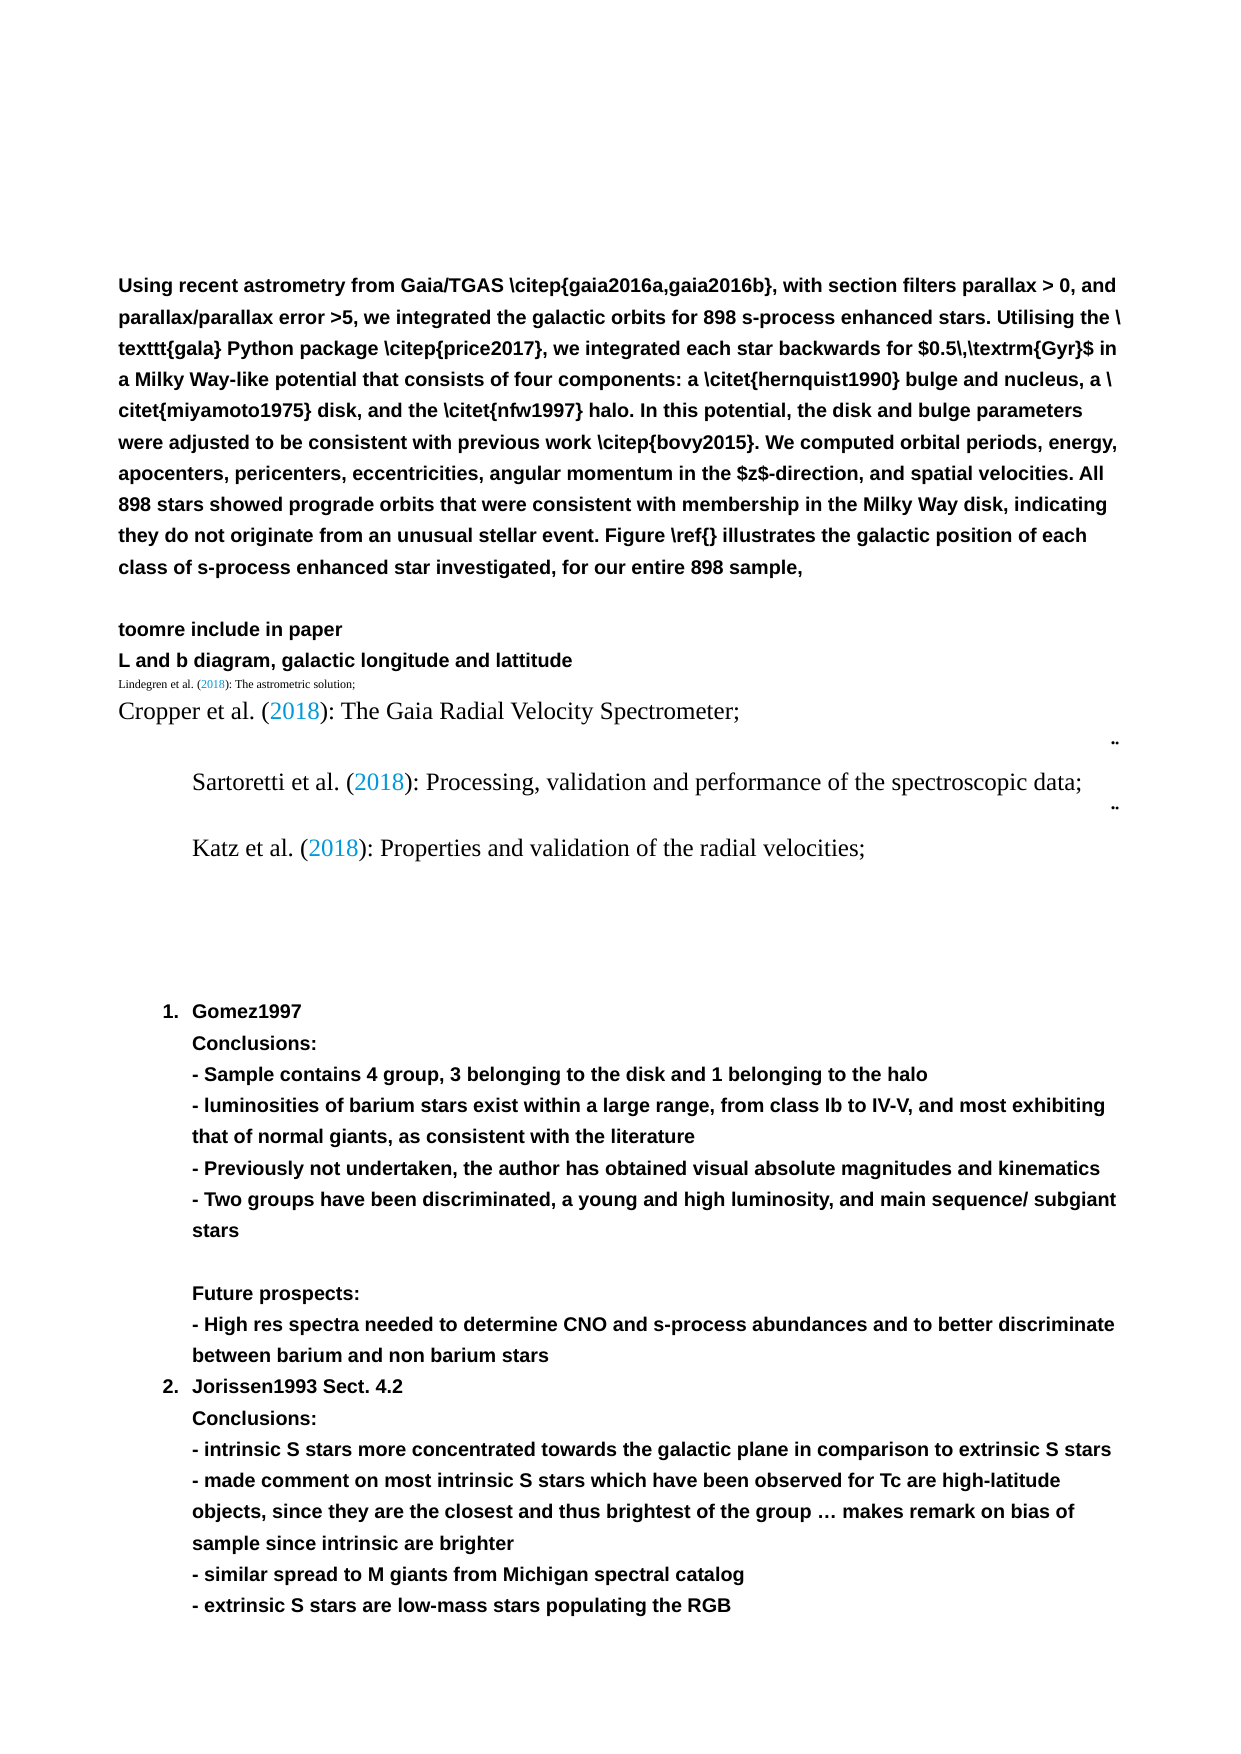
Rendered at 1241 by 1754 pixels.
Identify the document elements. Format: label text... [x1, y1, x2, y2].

list • [118, 736, 1122, 750]
text Cropper et al. (2018): The Gaia Radial Velocity Spectrometer; [118, 696, 1122, 725]
list Sartoretti et al. (2018): Processing, validation and performance of the spectroscopic data; [118, 767, 1122, 796]
list • [118, 801, 1122, 815]
text toomre include in paper L and b diagram, galactic longitude and lattitude Lindegren et al. (2018): The astrometric solution; [118, 618, 1122, 691]
list Gomez1997 Conclusions: - Sample contains 4 group, 3 belonging to the disk and 1 belonging to the halo - luminosities of barium stars exist within a large range, from class Ib to IV-V, and most exhibiting that of normal giants, as consistent with the literature - Previously not undertaken, the author has obtained visual absolute magnitudes and kinematics - Two groups have been discriminated, a young and high luminosity, and main sequence/ subgiant stars Future prospects: - High res spectra needed to determine CNO and s-process abundances and to better discriminate between barium and non barium stars [162, 1000, 1122, 1367]
list Jorissen1993 Sect. 4.2 Conclusions: - intrinsic S stars more concentrated towards the galactic plane in comparison to extrinsic S stars - made comment on most intrinsic S stars which have been observed for Tc are high-latitude objects, since they are the closest and thus brightest of the group … makes remark on bias of sample since intrinsic are brighter - similar spread to M giants from Michigan spectral catalog - extrinsic S stars are low-mass stars populating the RGB [162, 1375, 1122, 1617]
text Using recent astrometry from Gaia/TGAS \citep{gaia2016a,gaia2016b}, with section filters parallax > 0, and parallax/parallax error >5, we integrated the galactic orbits for 898 s-process enhanced stars. Utilising the \texttt{gala} Python package \citep{price2017}, we integrated each star backwards for $0.5\,\textrm{Gyr}$ in a Milky Way-like potential that consists of four components: a \citet{hernquist1990} bulge and nucleus, a \citet{miyamoto1975} disk, and the \citet{nfw1997} halo. In this potential, the disk and bulge parameters were adjusted to be consistent with previous work \citep{bovy2015}. We computed orbital periods, energy, apocenters, pericenters, eccentricities, angular momentum in the $z$-direction, and spatial velocities. All 898 stars showed prograde orbits that were consistent with membership in the Milky Way disk, indicating they do not originate from an unusual stellar event. Figure \ref{} illustrates the galactic position of each class of s-process enhanced star investigated, for our entire 898 sample, [118, 274, 1122, 578]
list Katz et al. (2018): Properties and validation of the radial velocities; [118, 833, 1122, 861]
